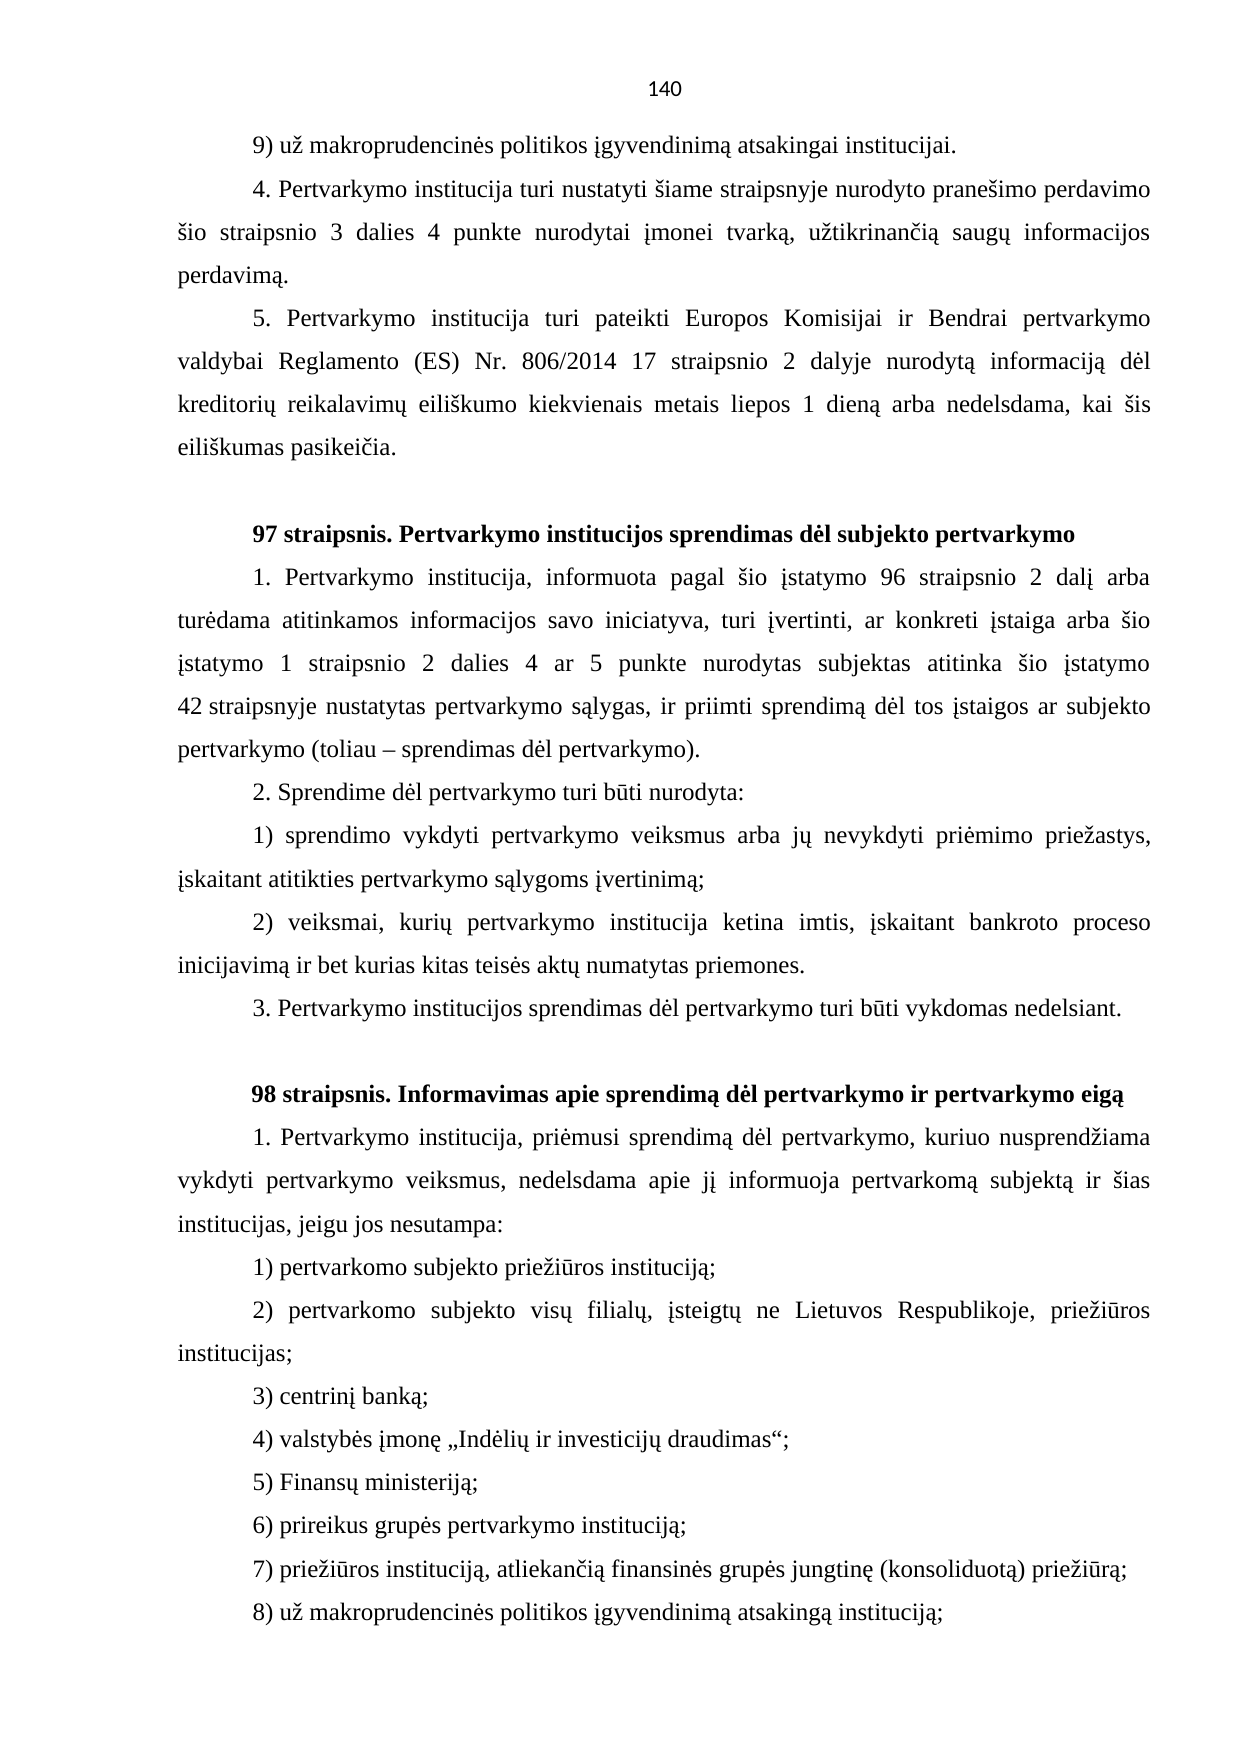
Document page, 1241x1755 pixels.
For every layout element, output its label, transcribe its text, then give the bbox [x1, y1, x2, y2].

text 4. Pertvarkymo institucija turi nustatyti šiame straipsnyje nurodyto pranešimo perdavimo šio straipsnio 3 dalies 4 punkte nurodytai įmonei tvarką, užtikrinančią saugų informacijos perdavimą. [177, 174, 1152, 289]
text 3) centrinį banką; [177, 1381, 1152, 1410]
text 9) už makroprudencinės politikos įgyvendinimą atsakingai institucijai. [177, 131, 1152, 159]
text 98 straipsnis. Informavimas apie sprendimą dėl pertvarkymo ir pertvarkymo eigą [251, 1079, 1152, 1108]
text 3. Pertvarkymo institucijos sprendimas dėl pertvarkymo turi būti vykdomas nedelsiant. [177, 993, 1152, 1022]
text 2) veiksmai, kurių pertvarkymo institucija ketina imtis, įskaitant bankroto proceso inicijavimą ir bet kurias kitas teisės aktų numatytas priemones. [177, 907, 1152, 979]
text 2) pertvarkomo subjekto visų filialų, įsteigtų ne Lietuvos Respublikoje, priežiūros institucijas; [177, 1295, 1152, 1367]
text 1. Pertvarkymo institucija, informuota pagal šio įstatymo 96 straipsnio 2 dalį arba turėdama atitinkamos informacijos savo iniciatyva, turi įvertinti, ar konkreti įstaiga arba šio įstatymo 1 straipsnio 2 dalies 4 ar 5 punkte nurodytas subjektas atitinka šio įstatymo 42 straipsnyje nustatytas pertvarkymo sąlygas, ir priimti sprendimą dėl tos įstaigos ar subjekto pertvarkymo (toliau – sprendimas dėl pertvarkymo). [177, 562, 1152, 763]
text 5. Pertvarkymo institucija turi pateikti Europos Komisijai ir Bendrai pertvarkymo valdybai Reglamento (ES) Nr. 806/2014 17 straipsnio 2 dalyje nurodytą informaciją dėl kreditorių reikalavimų eiliškumo kiekvienais metais liepos 1 dieną arba nedelsdama, kai šis eiliškumas pasikeičia. [177, 303, 1152, 461]
text 2. Sprendime dėl pertvarkymo turi būti nurodyta: [177, 777, 1152, 806]
text 1. Pertvarkymo institucija, priėmusi sprendimą dėl pertvarkymo, kuriuo nusprendžiama vykdyti pertvarkymo veiksmus, nedelsdama apie jį informuoja pertvarkomą subjektą ir šias institucijas, jeigu jos nesutampa: [177, 1122, 1152, 1237]
text 5) Finansų ministeriją; [177, 1467, 1152, 1496]
text 4) valstybės įmonę „Indėlių ir investicijų draudimas“; [177, 1424, 1152, 1453]
text 1) pertvarkomo subjekto priežiūros instituciją; [177, 1252, 1152, 1281]
text 1) sprendimo vykdyti pertvarkymo veiksmus arba jų nevykdyti priėmimo priežastys, įskaitant atitikties pertvarkymo sąlygoms įvertinimą; [177, 821, 1152, 892]
text 6) prireikus grupės pertvarkymo instituciją; [177, 1511, 1152, 1539]
text 97 straipsnis. Pertvarkymo institucijos sprendimas dėl subjekto pertvarkymo [177, 519, 1152, 547]
text 7) priežiūros instituciją, atliekančią finansinės grupės jungtinę (konsoliduotą) priežiūrą; [177, 1554, 1152, 1582]
text 8) už makroprudencinės politikos įgyvendinimą atsakingą instituciją; [177, 1597, 1152, 1626]
